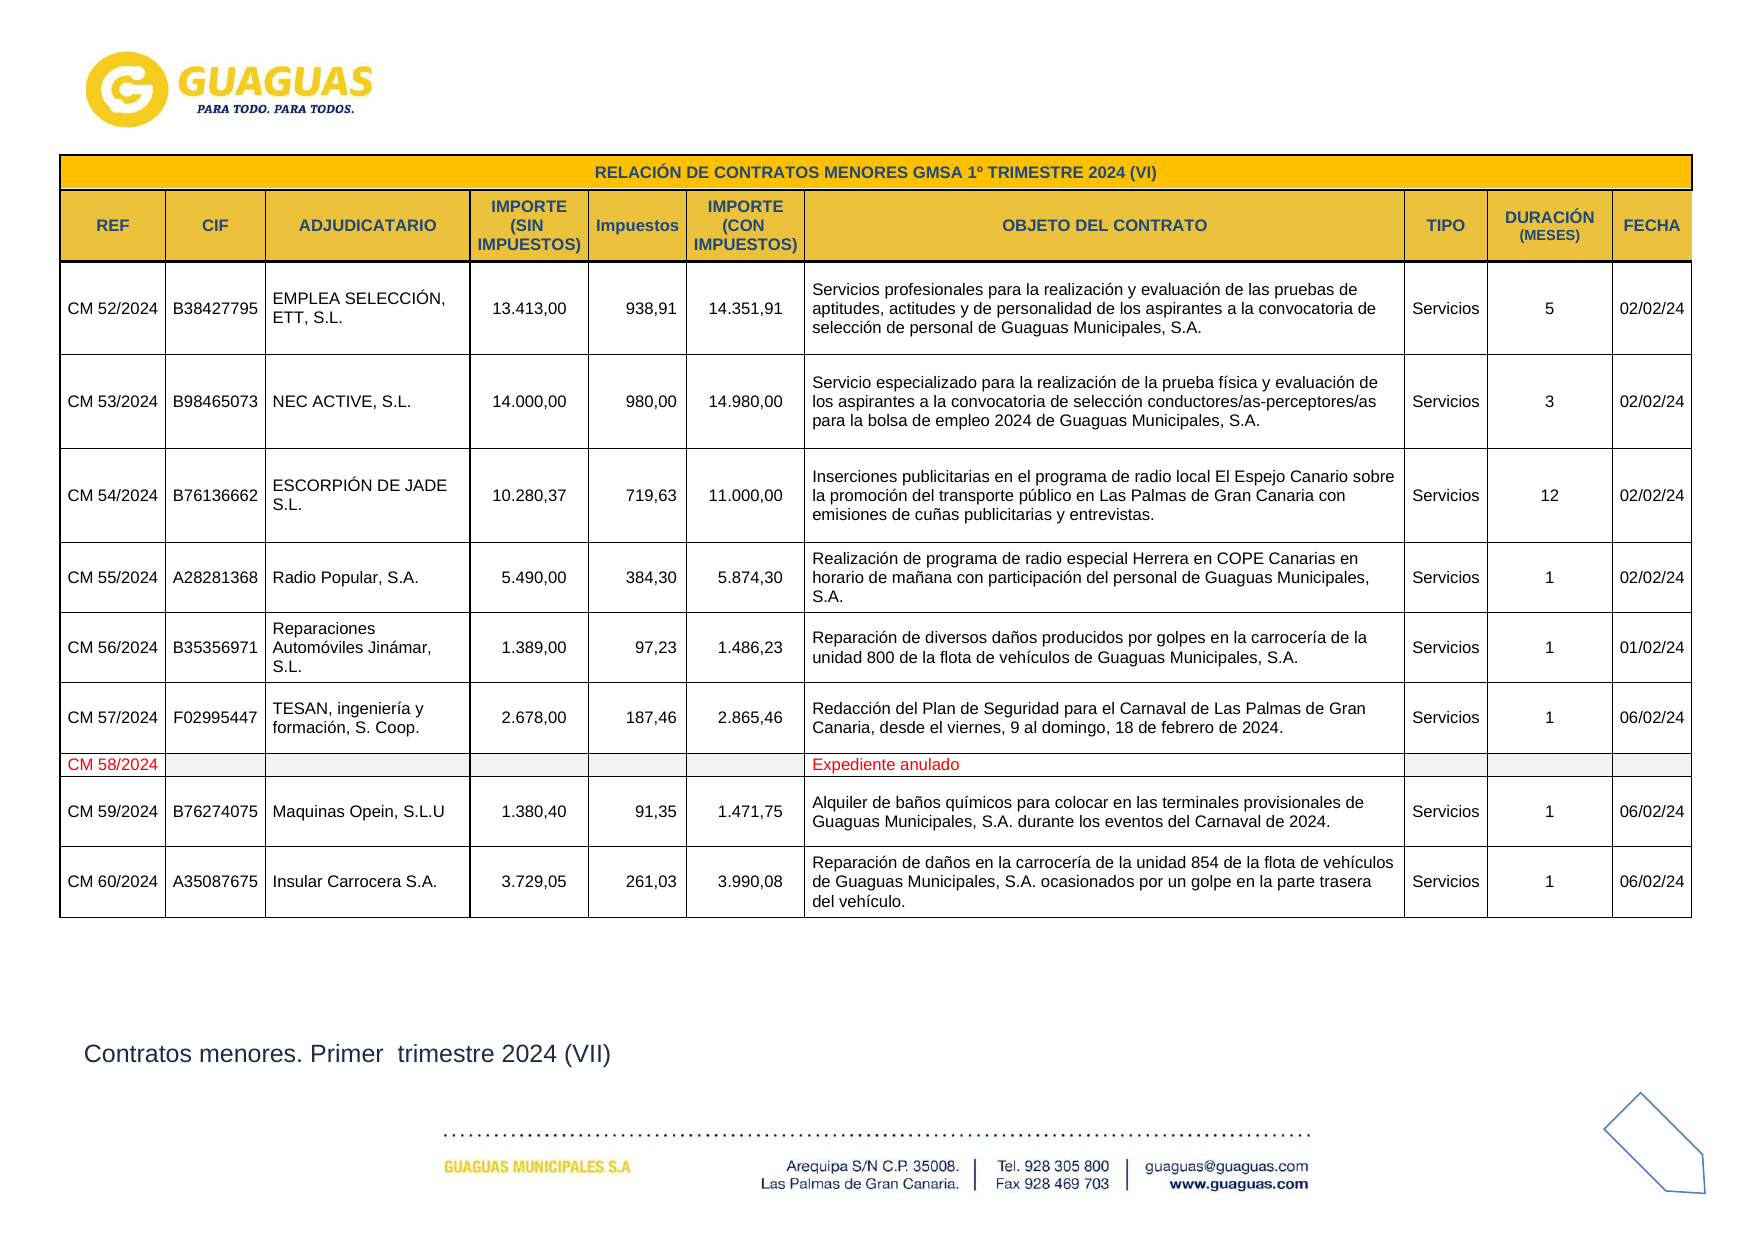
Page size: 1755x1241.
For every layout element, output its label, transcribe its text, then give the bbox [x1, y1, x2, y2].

table_cell B35356971 [166, 613, 265, 682]
table_cell [266, 754, 469, 776]
table_cell F02995447 [166, 683, 265, 752]
table_cell ESCORPIÓN DE JADE S.L. [266, 449, 469, 542]
table_cell 187,46 [589, 683, 686, 752]
table_cell CM 53/2024 [61, 355, 165, 448]
table_cell CM 56/2024 [61, 613, 165, 682]
table_cell 14.351,91 [687, 263, 804, 354]
table_cell 12 [1488, 449, 1612, 542]
table_cell 02/02/24 [1613, 543, 1691, 612]
table_header RELACIÓN DE CONTRATOS MENORES GMSA 1º TRIMESTRE 2024 (VI) [61, 156, 1691, 188]
table_cell 14.980,00 [687, 355, 804, 448]
text Contratos menores. Primer trimestre 2024 (VII) [84, 1039, 1694, 1068]
table_cell 1 [1488, 543, 1612, 612]
table_cell 13.413,00 [471, 263, 588, 354]
table_cell 01/02/24 [1613, 613, 1691, 682]
table_cell Impuestos [589, 191, 686, 260]
table_cell B76136662 [166, 449, 265, 542]
table_cell CM 59/2024 [61, 777, 165, 846]
table_cell 3.990,08 [687, 847, 804, 917]
table_cell B98465073 [166, 355, 265, 448]
table_cell Expediente anulado [805, 754, 1404, 776]
table_cell 5 [1488, 263, 1612, 354]
table_cell [687, 754, 804, 776]
table_cell TESAN, ingeniería y formación, S. Coop. [266, 683, 469, 752]
table_cell 1.380,40 [471, 777, 588, 846]
table_cell IMPORTE (SIN IMPUESTOS) [471, 191, 588, 260]
table_cell [1613, 754, 1691, 776]
table_cell Servicios [1405, 847, 1487, 917]
table_cell 1 [1488, 777, 1612, 846]
table_cell CIF [166, 191, 265, 260]
table_cell Servicios [1405, 543, 1487, 612]
table_cell 3.729,05 [471, 847, 588, 917]
table_cell [471, 754, 588, 776]
table_cell 2.678,00 [471, 683, 588, 752]
table_cell 1.389,00 [471, 613, 588, 682]
table_cell [589, 754, 686, 776]
table_cell Redacción del Plan de Seguridad para el Carnaval de Las Palmas de Gran Canaria, desde el viernes, 9 al domingo, 18 de febrero de 2024. [805, 683, 1404, 752]
table_cell 02/02/24 [1613, 355, 1691, 448]
table_cell Servicios profesionales para la realización y evaluación de las pruebas de aptitudes, actitudes y de personalidad de los aspirantes a la convocatoria de selección de personal de Guaguas Municipales, S.A. [805, 263, 1404, 354]
table_cell B76274075 [166, 777, 265, 846]
table_cell Servicios [1405, 355, 1487, 448]
table_cell FECHA [1613, 191, 1692, 260]
table_cell Alquiler de baños químicos para colocar en las terminales provisionales de Guaguas Municipales, S.A. durante los eventos del Carnaval de 2024. [805, 777, 1404, 846]
table_cell Reparaciones Automóviles Jinámar, S.L. [266, 613, 469, 682]
table_cell ADJUDICATARIO [266, 191, 469, 260]
table_cell TIPO [1405, 191, 1487, 260]
table_cell 10.280,37 [471, 449, 588, 542]
table_cell Radio Popular, S.A. [266, 543, 469, 612]
table_cell CM 58/2024 [61, 754, 165, 776]
table_cell 06/02/24 [1613, 847, 1691, 917]
table_cell 384,30 [589, 543, 686, 612]
table_cell [1488, 754, 1612, 776]
table_cell [1405, 754, 1487, 776]
table_cell 1 [1488, 613, 1612, 682]
table_cell 1 [1488, 847, 1612, 917]
table_cell 5.874,30 [687, 543, 804, 612]
table_cell Servicios [1405, 613, 1487, 682]
table_cell EMPLEA SELECCIÓN, ETT, S.L. [266, 263, 469, 354]
table_cell 261,03 [589, 847, 686, 917]
table_cell DURACIÓN (MESES) [1488, 191, 1612, 260]
table_cell 06/02/24 [1613, 683, 1691, 752]
table_cell 14.000,00 [471, 355, 588, 448]
table_cell Reparación de diversos daños producidos por golpes en la carrocería de la unidad 800 de la flota de vehículos de Guaguas Municipales, S.A. [805, 613, 1404, 682]
table_cell CM 55/2024 [61, 543, 165, 612]
table_cell 938,91 [589, 263, 686, 354]
table_cell 980,00 [589, 355, 686, 448]
table_cell 06/02/24 [1613, 777, 1691, 846]
table_cell Servicios [1405, 777, 1487, 846]
table_cell IMPORTE (CON IMPUESTOS) [687, 191, 804, 260]
table_cell NEC ACTIVE, S.L. [266, 355, 469, 448]
table_cell Insular Carrocera S.A. [266, 847, 469, 917]
table_cell CM 57/2024 [61, 683, 165, 752]
table_cell CM 54/2024 [61, 449, 165, 542]
table_cell 02/02/24 [1613, 263, 1691, 354]
table_cell A28281368 [166, 543, 265, 612]
table_cell CM 52/2024 [61, 263, 165, 354]
table_cell CM 60/2024 [61, 847, 165, 917]
table_cell 97,23 [589, 613, 686, 682]
table_cell Servicio especializado para la realización de la prueba física y evaluación de los aspirantes a la convocatoria de selección conductores/as-perceptores/as para la bolsa de empleo 2024 de Guaguas Municipales, S.A. [805, 355, 1404, 448]
table_cell 1 [1488, 683, 1612, 752]
table_cell Maquinas Opein, S.L.U [266, 777, 469, 846]
table_cell 02/02/24 [1613, 449, 1691, 542]
table_cell 3 [1488, 355, 1612, 448]
table_cell B38427795 [166, 263, 265, 354]
table_cell OBJETO DEL CONTRATO [805, 191, 1404, 260]
table_cell 91,35 [589, 777, 686, 846]
table_cell 2.865,46 [687, 683, 804, 752]
table_cell 11.000,00 [687, 449, 804, 542]
table_cell 1.486,23 [687, 613, 804, 682]
table_cell Reparación de daños en la carrocería de la unidad 854 de la flota de vehículos de Guaguas Municipales, S.A. ocasionados por un golpe en la parte trasera del vehículo. [805, 847, 1404, 917]
table_cell A35087675 [166, 847, 265, 917]
table_cell Servicios [1405, 449, 1487, 542]
table_cell REF [61, 191, 165, 260]
table_cell [166, 754, 265, 776]
table_cell Realización de programa de radio especial Herrera en COPE Canarias en horario de mañana con participación del personal de Guaguas Municipales, S.A. [805, 543, 1404, 612]
table_cell 5.490,00 [471, 543, 588, 612]
table_cell 719,63 [589, 449, 686, 542]
table_cell Servicios [1405, 263, 1487, 354]
table_cell Servicios [1405, 683, 1487, 752]
table_cell Inserciones publicitarias en el programa de radio local El Espejo Canario sobre la promoción del transporte público en Las Palmas de Gran Canaria con emisiones de cuñas publicitarias y entrevistas. [805, 449, 1404, 542]
table_cell 1.471,75 [687, 777, 804, 846]
